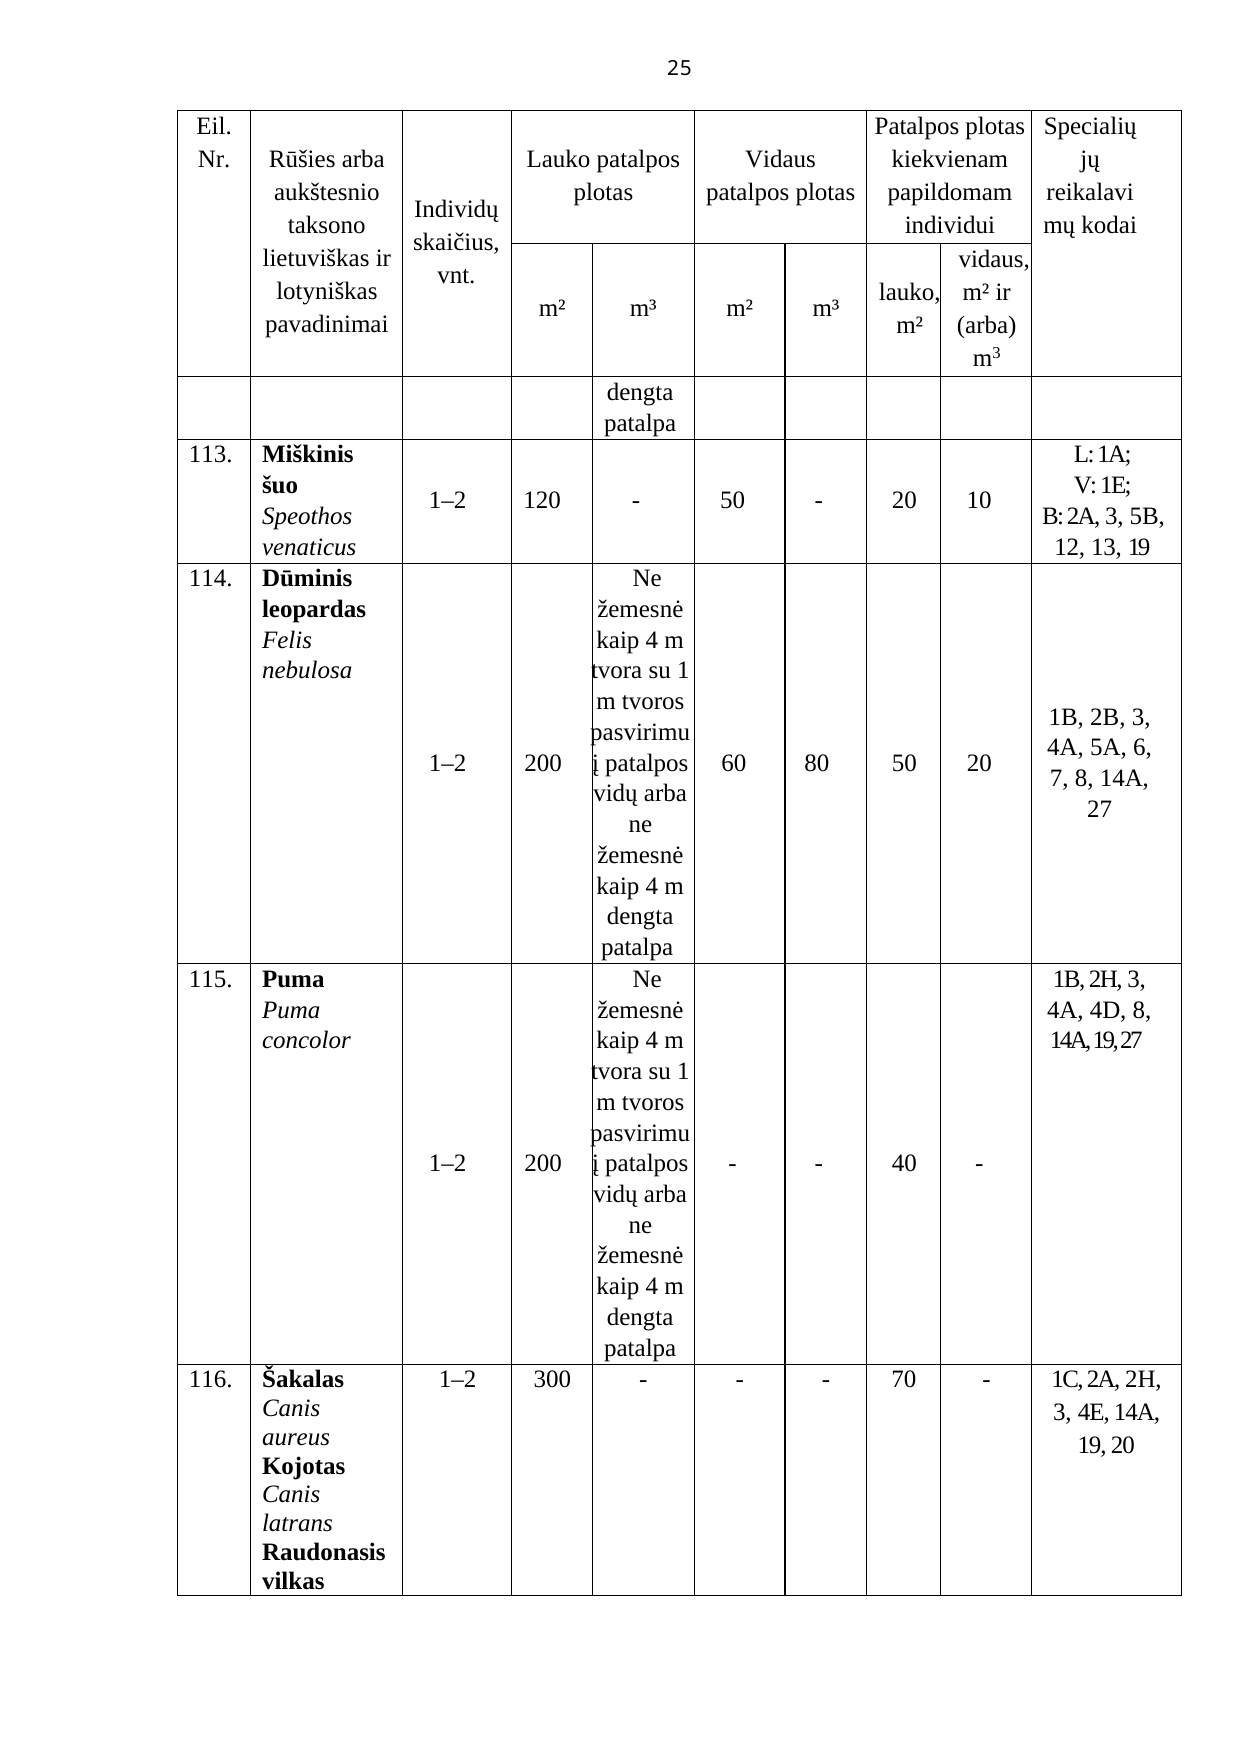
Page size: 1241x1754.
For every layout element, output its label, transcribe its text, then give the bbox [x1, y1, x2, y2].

table_cell - [593, 440, 694, 562]
table_cell 1–2 [403, 440, 511, 562]
table_cell - [786, 1365, 866, 1594]
table_header Lauko patalpos plotas [512, 111, 694, 243]
table_cell lauko, m² [867, 244, 940, 376]
table_cell dengta patalpa [593, 377, 694, 438]
table_cell 50 [695, 440, 784, 562]
table_cell 1–2 [403, 564, 511, 963]
table_cell - [786, 964, 866, 1363]
table_cell - [941, 964, 1031, 1363]
table_cell [786, 377, 866, 438]
table_cell Puma Puma concolor [251, 964, 402, 1363]
table_cell - [695, 964, 784, 1363]
table_cell vidaus, m² ir (arba) m3 [941, 244, 1031, 376]
table_cell - [695, 1365, 784, 1594]
table_cell 80 [786, 564, 866, 963]
table_cell 10 [941, 440, 1031, 562]
table_cell [512, 377, 592, 438]
table_cell 200 [512, 964, 592, 1363]
table_cell 70 [867, 1365, 940, 1594]
table_cell [941, 377, 1031, 438]
table_cell [695, 377, 784, 438]
table_cell 40 [867, 964, 940, 1363]
table_cell 20 [941, 564, 1031, 963]
table_cell m³ [786, 244, 866, 376]
table_cell [403, 377, 511, 438]
table_cell 20 [867, 440, 940, 562]
table_cell [178, 377, 250, 438]
table_cell 116. [178, 1365, 250, 1594]
table_cell Ne žemesnė kaip 4 m tvora su 1 m tvoros pasvirimu į patalpos vidų arba ne žemesnė kaip 4 m dengta patalpa [593, 564, 694, 963]
table_cell 113. [178, 440, 250, 562]
table_cell 1B, 2B, 3, 4A, 5A, 6, 7, 8, 14A, 27 [1032, 564, 1181, 963]
table_cell m³ [593, 244, 694, 376]
table_cell 1B, 2H, 3, 4A, 4D, 8, 14A, 19, 27 [1032, 964, 1181, 1363]
table_cell L: 1A; V: 1E; B: 2A, 3, 5B, 12, 13, 19 [1032, 440, 1181, 562]
table_cell - [593, 1365, 694, 1594]
table_cell 114. [178, 564, 250, 963]
table_header Eil. Nr. [178, 111, 250, 376]
table_cell 115. [178, 964, 250, 1363]
table_cell - [941, 1365, 1031, 1594]
table_cell 50 [867, 564, 940, 963]
table_cell 120 [512, 440, 592, 562]
table_cell 1–2 [403, 1365, 511, 1594]
table_cell - [786, 440, 866, 562]
table_header Specialiųjų reikalavimų kodai [1032, 111, 1181, 376]
table_cell 1–2 [403, 964, 511, 1363]
table_header Rūšies arba aukštesnio taksono lietuviškas ir lotyniškas pavadinimai [251, 111, 402, 376]
table_header Vidaus patalpos plotas [695, 111, 866, 243]
table_cell 1C, 2A, 2H, 3, 4E, 14A, 19, 20 [1032, 1365, 1181, 1594]
table_cell Šakalas Canis aureus Kojotas Canis latrans Raudonasis vilkas [251, 1365, 402, 1594]
table_cell m² [512, 244, 592, 376]
table_cell m² [695, 244, 784, 376]
table_cell [251, 377, 402, 438]
table_cell [1032, 377, 1181, 438]
table_cell Dūminis leopardas Felis nebulosa [251, 564, 402, 963]
table_cell [867, 377, 940, 438]
table_cell 60 [695, 564, 784, 963]
table_header Patalpos plotas kiekvienam papildomam individui [867, 111, 1031, 243]
table_cell Miškinis šuo Speothos venaticus [251, 440, 402, 562]
table_cell 200 [512, 564, 592, 963]
table_header Individų skaičius, vnt. [403, 111, 511, 376]
table_cell Ne žemesnė kaip 4 m tvora su 1 m tvoros pasvirimu į patalpos vidų arba ne žemesnė kaip 4 m dengta patalpa [593, 964, 694, 1363]
table_cell 300 [512, 1365, 592, 1594]
